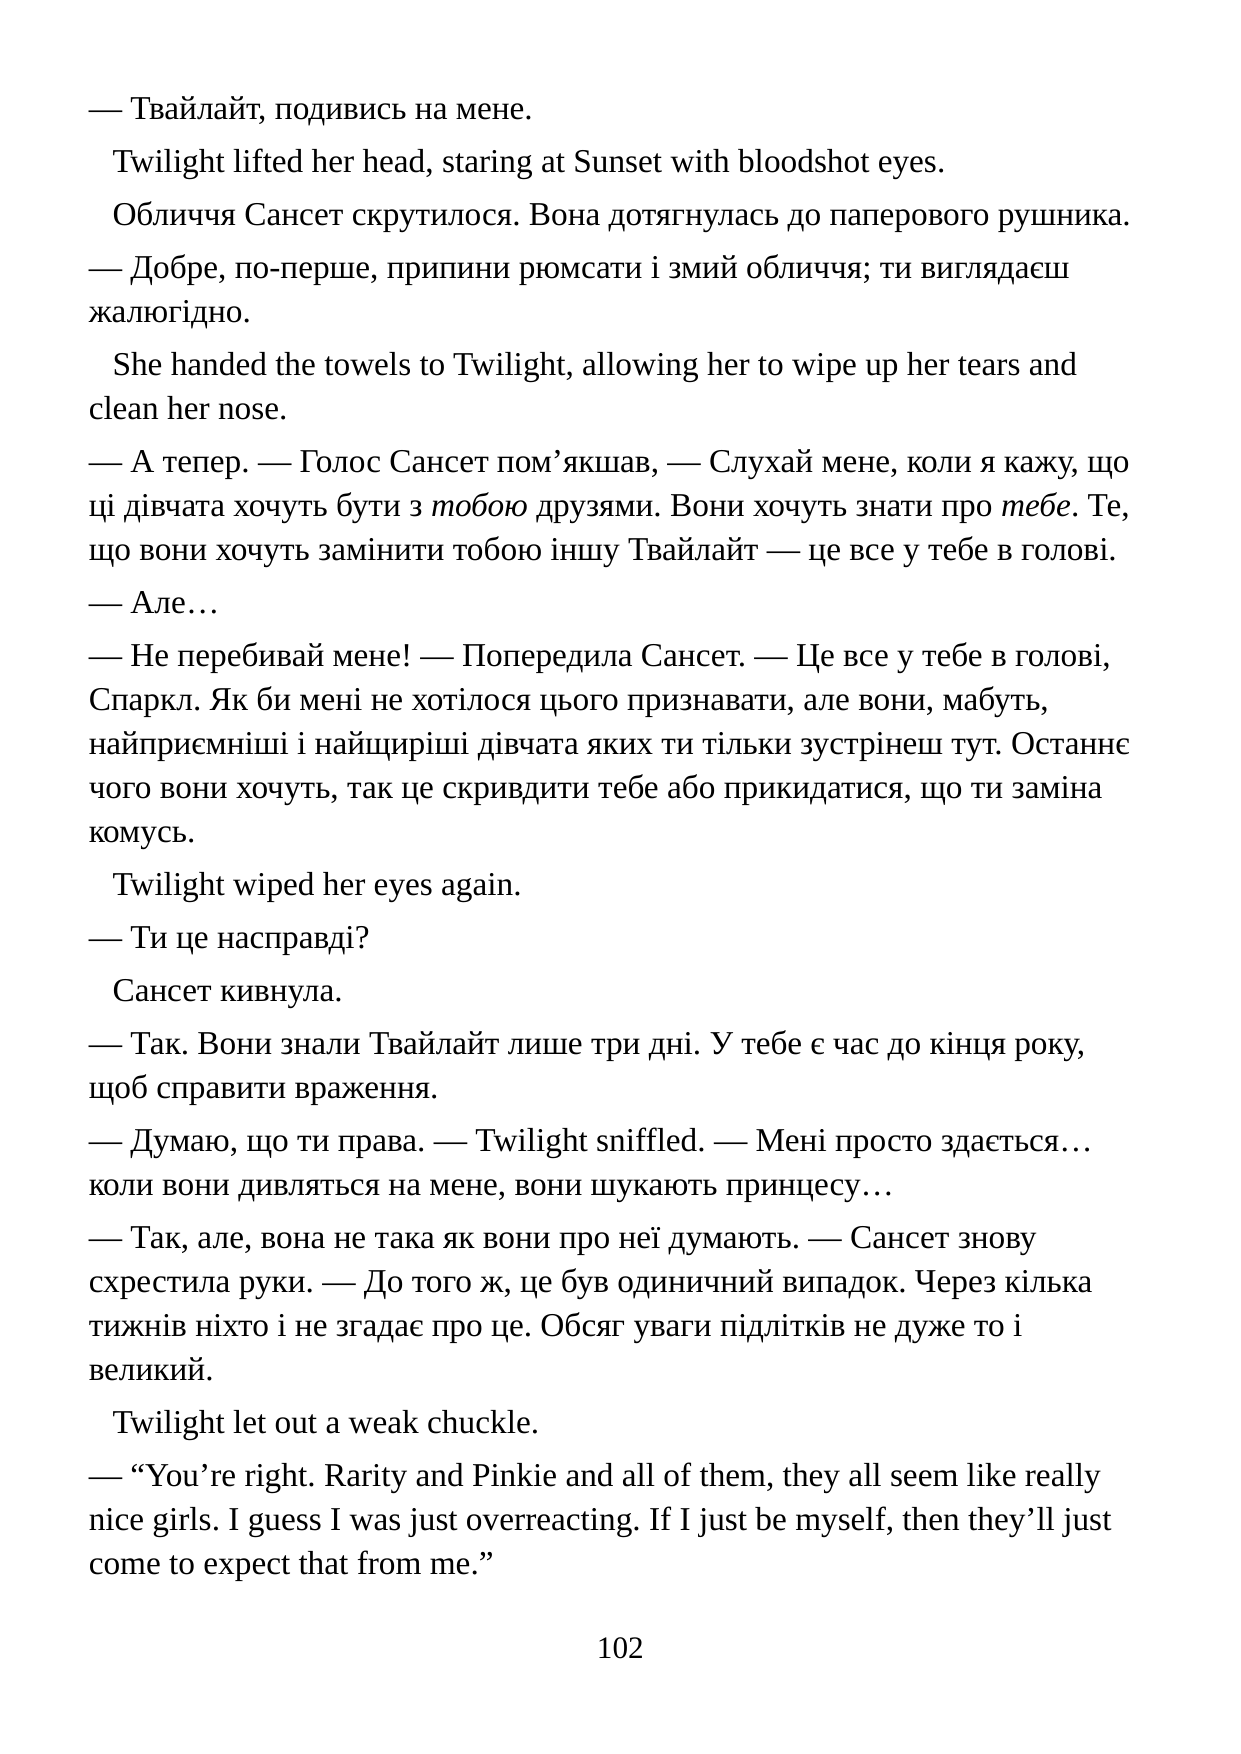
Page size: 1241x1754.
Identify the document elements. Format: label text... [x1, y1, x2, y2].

text Сансет кивнула. [88, 970, 1152, 1008]
text — Не перебивай мене! — Попередила Сансет. — Це все у тебе в голові, Спаркл. Як би мені не хотілося цього признавати, але вони, мабуть, найприємніші і найщиріші дівчата яких ти тільки зустрінеш тут. Останнє чого вони хочуть, так це скривдити тебе або прикидатися, що ти заміна комусь. [88, 635, 1152, 850]
text Twilight wiped her eyes again. [88, 864, 1152, 903]
text — Твайлайт, подивись на мене. [88, 88, 1152, 127]
text She handed the towels to Twilight, allowing her to wipe up her tears and clean her nose. [88, 344, 1152, 427]
text Twilight let out a weak chuckle. [88, 1402, 1152, 1441]
text — А тепер. — Голос Сансет пом’якшав, — Слухай мене, коли я кажу, що ці дівчата хочуть бути з тобою друзями. Вони хочуть знати про тебе. Те, що вони хочуть замінити тобою іншу Твайлайт — це все у тебе в голові. [88, 441, 1152, 568]
text — Добре, по-перше, припини рюмсати і змий обличчя; ти виглядаєш жалюгідно. [88, 247, 1152, 330]
text — Думаю, що ти права. — Twilight sniffled. — Мені просто здається… коли вони дивляться на мене, вони шукають принцесу… [88, 1120, 1152, 1202]
text Twilight lifted her head, staring at Sunset with bloodshot eyes. [88, 141, 1152, 180]
text — Ти це насправді? [88, 917, 1152, 956]
text — Так. Вони знали Твайлайт лише три дні. У тебе є час до кінця року, щоб справити враження. [88, 1023, 1152, 1106]
text — Але… [88, 582, 1152, 621]
text — “You’re right. Rarity and Pinkie and all of them, they all seem like really nice girls. I guess I was just overreacting. If I just be myself, then they’ll just come to expect that from me.” [88, 1455, 1152, 1582]
text — Так, але, вона не така як вони про неї думають. — Сансет знову схрестила руки. — До того ж, це був одиничний випадок. Через кілька тижнів ніхто і не згадає про це. Обсяг уваги підлітків не дуже то і великий. [88, 1217, 1152, 1388]
text Обличчя Сансет скрутилося. Вона дотягнулась до паперового рушника. [88, 194, 1152, 233]
